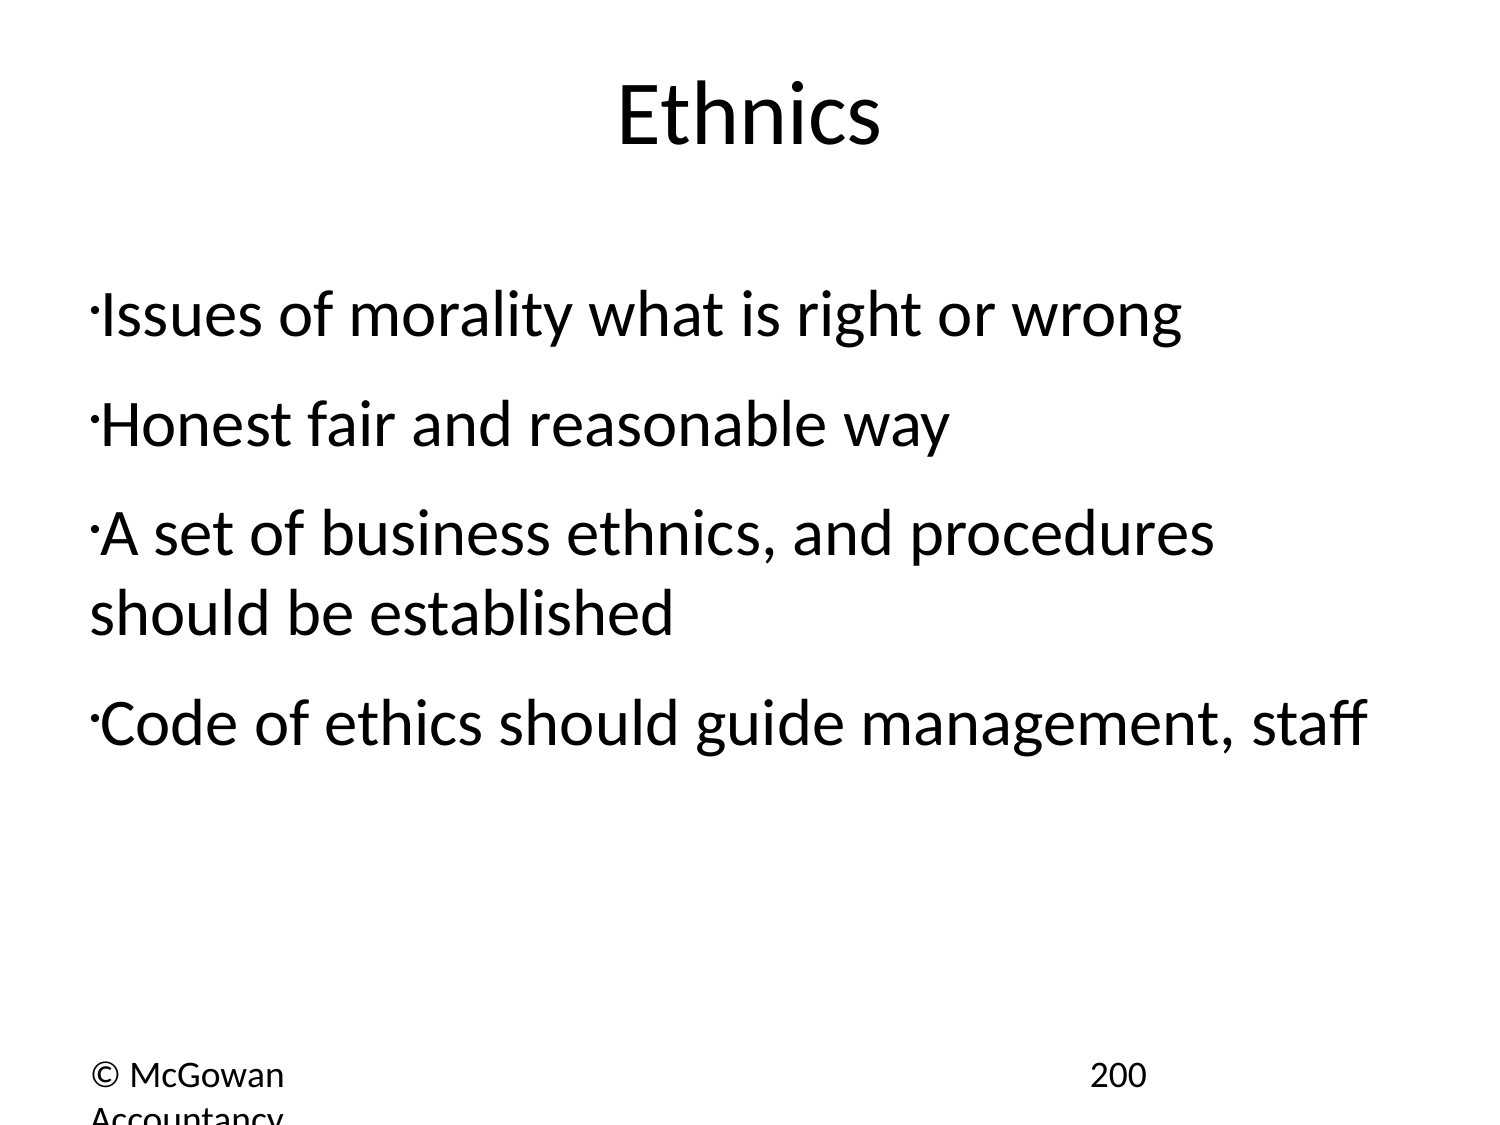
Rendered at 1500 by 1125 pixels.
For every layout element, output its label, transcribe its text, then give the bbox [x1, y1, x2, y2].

text_box © McGowan Accountancy Services [75, 1042, 425, 1103]
list Issues of morality what is right or wrong Honest fair and reasonable way A set of business ethnics, and procedures should be established Code of ethics should guide management, staff [75, 262, 1425, 1005]
text_box [1074, 1042, 1425, 1103]
title Ethnics [75, 45, 1425, 233]
